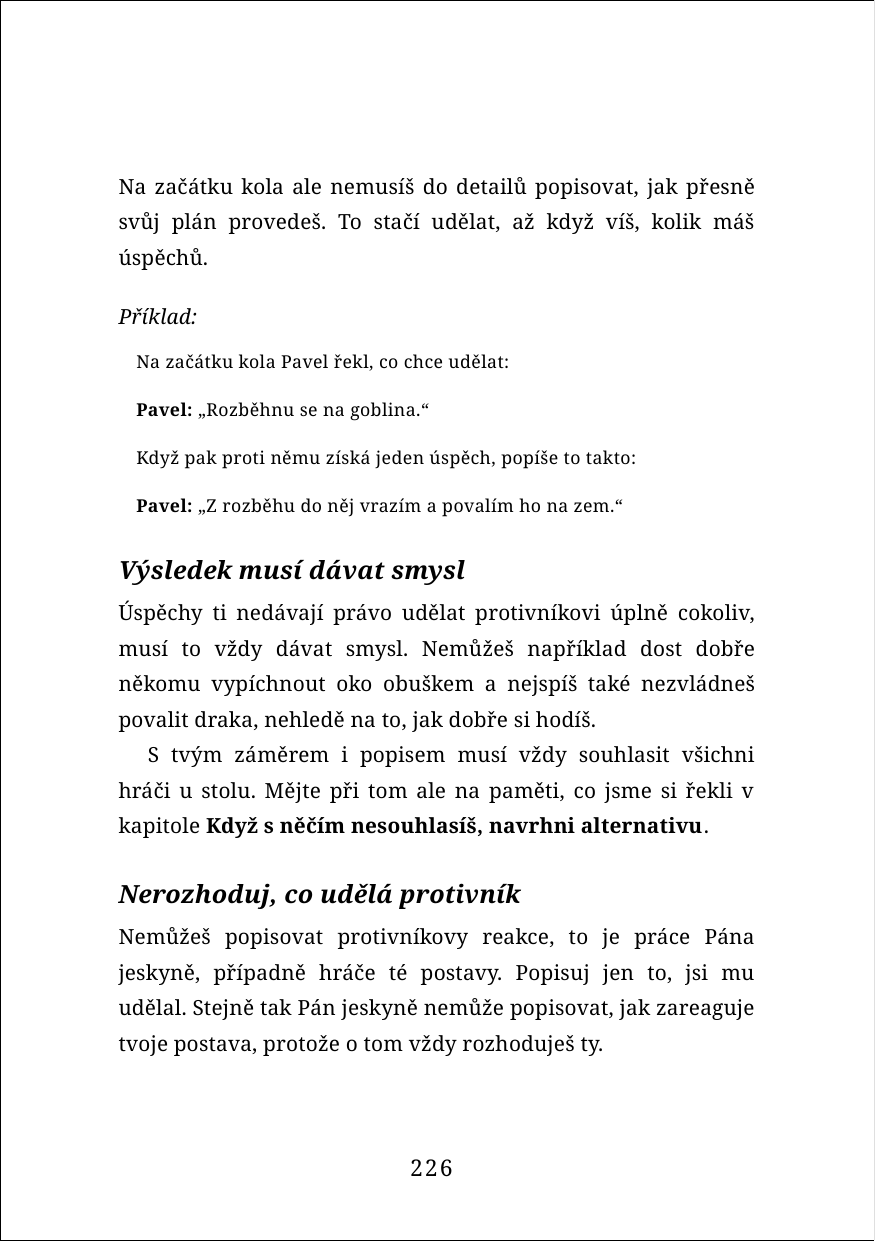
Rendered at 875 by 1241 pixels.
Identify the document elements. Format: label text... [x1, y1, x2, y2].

text Když pak proti němu získá jeden úspěch, popíše to takto: [136, 445, 756, 469]
text Pavel: „Rozběhnu se na goblina.“ [136, 397, 756, 421]
subtitle Výsledek musí dávat smysl [118, 553, 756, 587]
text Na začátku kola ale nemusíš do detailů popisovat, jak přesně svůj plán provedeš. To stačí udělat, až když víš, kolik máš úspěchů. [118, 172, 756, 271]
text Na začátku kola Pavel řekl, co chce udělat: [136, 349, 756, 373]
text Nemůžeš popisovat protivníkovy reakce, to je práce Pána jeskyně, případně hráče té postavy. Popisuj jen to, jsi mu udělal. Stejně tak Pán jeskyně nemůže popisovat, jak zareaguje tvoje postava, protože o tom vždy rozhoduješ ty. [118, 922, 756, 1057]
subtitle Nerozhoduj, co udělá protivník [118, 877, 756, 911]
text Příklad: [118, 302, 756, 330]
text Úspěchy ti nedávají právo udělat protivníkovi úplně cokoliv, musí to vždy dávat smysl. Nemůžeš například dost dobře někomu vypíchnout oko obuškem a nejspíš také nezvládneš povalit draka, nehledě na to, jak dobře si hodíš. S tvým záměrem i popisem musí vždy souhlasit všichni hráči u stolu. Mějte při tom ale na paměti, co jsme si řekli v kapitole Když s něčím nesouhlasíš, navrhni alternativu. [118, 598, 756, 840]
text Pavel: „Z rozběhu do něj vrazím a povalím ho na zem.“ [136, 493, 756, 517]
